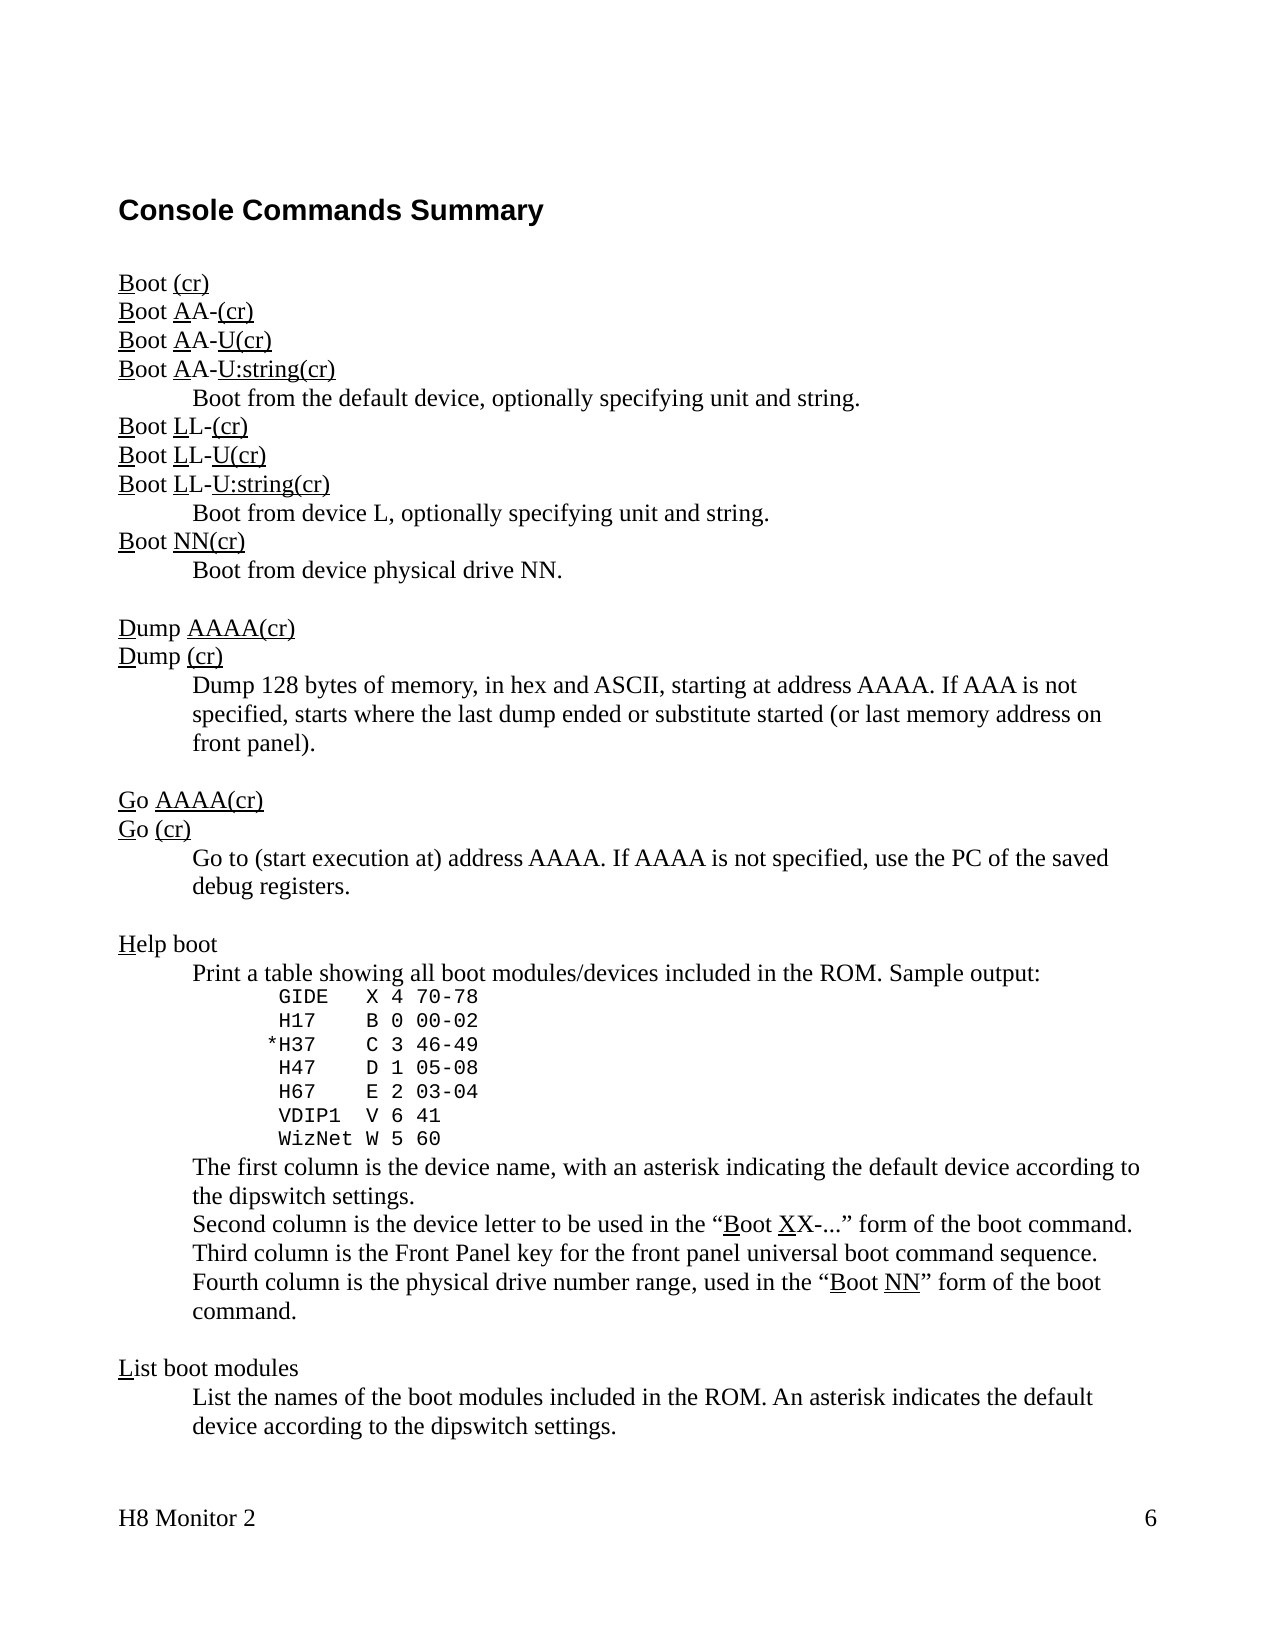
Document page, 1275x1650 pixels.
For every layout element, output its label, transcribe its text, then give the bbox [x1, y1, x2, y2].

text List the names of the boot modules included in the ROM. An asterisk indicates the default device according to the dipswitch settings. [192, 1382, 1157, 1439]
text Second column is the device letter to be used in the “Boot XX-...” form of the boot command. [192, 1209, 1157, 1238]
text WizNet W 5 60 [266, 1128, 1157, 1152]
text Print a table showing all boot modules/devices included in the ROM. Sample output: [192, 958, 1157, 986]
text Boot LL-U:string(cr) [118, 469, 1157, 498]
text List boot modules [118, 1353, 1157, 1382]
text Dump (cr) [118, 641, 1157, 670]
text Boot LL-(cr) [118, 411, 1157, 440]
text Boot (cr) [118, 268, 1157, 296]
text H17 B 0 00-02 [266, 1010, 1157, 1034]
text Boot AA-(cr) [118, 296, 1157, 325]
text Go (cr) [118, 814, 1157, 843]
text H47 D 1 05-08 [266, 1057, 1157, 1081]
text H67 E 2 03-04 [266, 1081, 1157, 1105]
text Dump AAAA(cr) [118, 613, 1157, 641]
text Boot AA-U(cr) [118, 325, 1157, 354]
text Dump 128 bytes of memory, in hex and ASCII, starting at address AAAA. If AAA is not specified, starts where the last dump ended or substitute started (or last memory address on front panel). [192, 670, 1157, 756]
text Boot from device physical drive NN. [192, 555, 1157, 584]
text *H37 C 3 46-49 [266, 1034, 1157, 1057]
text Fourth column is the physical drive number range, used in the “Boot NN” form of the boot command. [192, 1267, 1157, 1324]
text The first column is the device name, with an asterisk indicating the default device according to the dipswitch settings. [192, 1152, 1157, 1209]
subtitle Console Commands Summary [118, 193, 1157, 226]
text VDIP1 V 6 41 [266, 1105, 1157, 1128]
text Third column is the Front Panel key for the front panel universal boot command sequence. [192, 1238, 1157, 1267]
text Boot from device L, optionally specifying unit and string. [192, 498, 1157, 526]
text Boot NN(cr) [118, 526, 1157, 555]
text Boot LL-U(cr) [118, 440, 1157, 469]
text Boot AA-U:string(cr) [118, 354, 1157, 383]
text Go to (start execution at) address AAAA. If AAAA is not specified, use the PC of the saved debug registers. [192, 843, 1157, 900]
text Go AAAA(cr) [118, 785, 1157, 814]
text Help boot [118, 929, 1157, 958]
text Boot from the default device, optionally specifying unit and string. [192, 383, 1157, 411]
text GIDE X 4 70-78 [266, 986, 1157, 1010]
